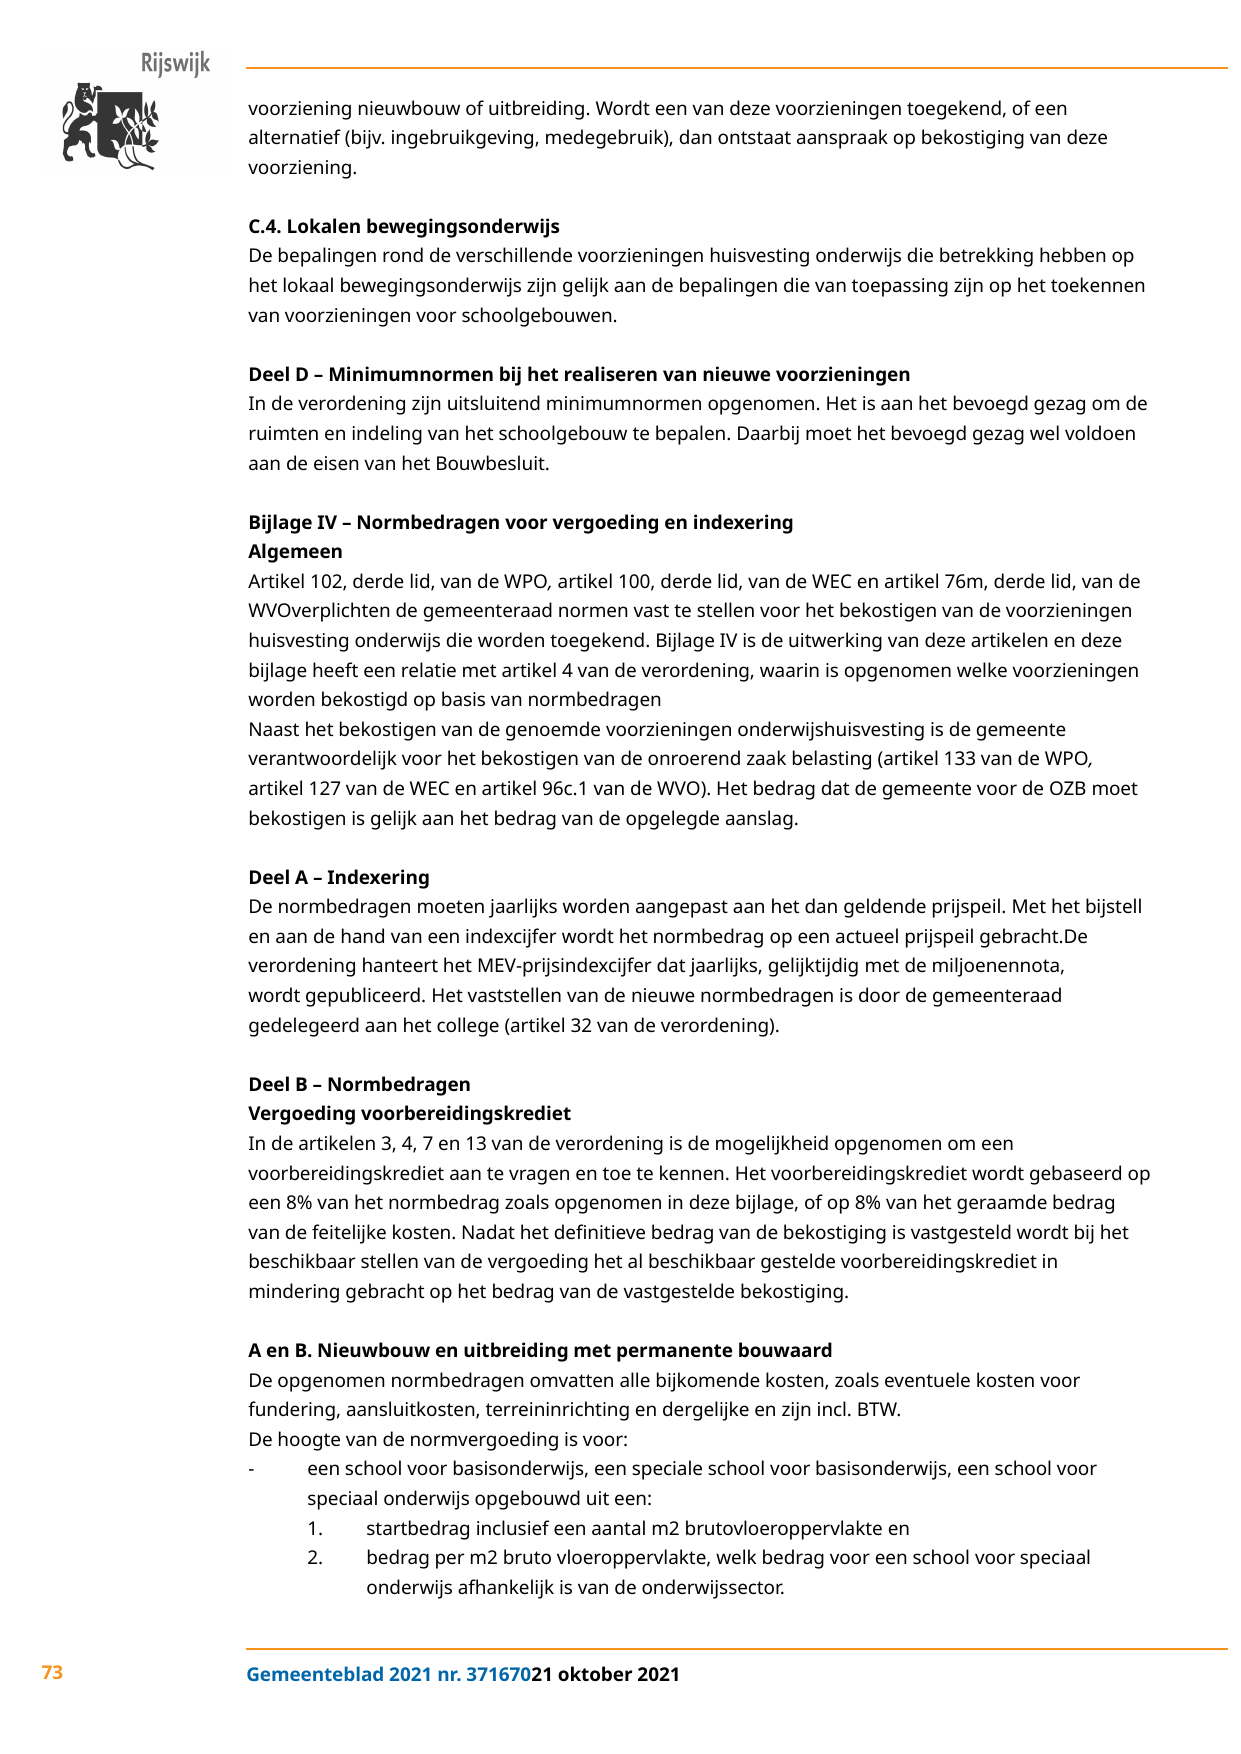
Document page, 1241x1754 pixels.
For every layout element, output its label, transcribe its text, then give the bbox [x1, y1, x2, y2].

list bedrag per m2 bruto vloeroppervlakte, welk bedrag voor een school voor speciaal onderwijs afhankelijk is van de onderwijssector. [307, 1544, 1152, 1600]
text Vergoeding voorbereidingskrediet [248, 1101, 1152, 1126]
text C.4. Lokalen bewegingsonderwijs [248, 213, 1152, 239]
list een school voor basisonderwijs, een speciale school voor basisonderwijs, een school voor speciaal onderwijs opgebouwd uit een: [248, 1456, 1152, 1511]
text De normbedragen moeten jaarlijks worden aangepast aan het dan geldende prijspeil. Met het bijstellen aan de hand van een indexcijfer wordt het normbedrag op een actueel prijspeil gebracht.De verordening hanteert het MEV-prijsindexcijfer dat jaarlijks, gelijktijdig met de miljoenennota, wordt gepubliceerd. Het vaststellen van de nieuwe normbedragen is door de gemeenteraad gedelegeerd aan het college (artikel 32 van de verordening). [248, 893, 1152, 1038]
list startbedrag inclusief een aantal m2 brutovloeroppervlakte en [307, 1515, 1152, 1541]
text Bijlage IV – Normbedragen voor vergoeding en indexering [248, 509, 1152, 535]
text In de verordening zijn uitsluitend minimumnormen opgenomen. Het is aan het bevoegd gezag om de ruimten en indeling van het schoolgebouw te bepalen. Daarbij moet het bevoegd gezag wel voldoen aan de eisen van het Bouwbesluit. [248, 391, 1152, 476]
picture [41, 47, 231, 172]
text Algemeen [248, 538, 1152, 564]
text Deel B – Normbedragen [248, 1071, 1152, 1097]
text Deel D – Minimumnormen bij het realiseren van nieuwe voorzieningen [248, 361, 1152, 387]
text Deel A – Indexering [248, 864, 1152, 890]
text voorziening nieuwbouw of uitbreiding. Wordt een van deze voorzieningen toegekend, of een alternatief (bijv. ingebruikgeving, medegebruik), dan ontstaat aanspraak op bekostiging van deze voorziening. [248, 95, 1152, 180]
text De hoogte van de normvergoeding is voor: [248, 1426, 1152, 1452]
text Naast het bekostigen van de genoemde voorzieningen onderwijshuisvesting is de gemeente verantwoordelijk voor het bekostigen van de onroerend zaak belasting (artikel 133 van de WPO, artikel 127 van de WEC en artikel 96c.1 van de WVO). Het bedrag dat de gemeente voor de OZB moet bekostigen is gelijk aan het bedrag van de opgelegde aanslag. [248, 716, 1152, 831]
text In de artikelen 3, 4, 7 en 13 van de verordening is de mogelijkheid opgenomen om een voorbereidingskrediet aan te vragen en toe te kennen. Het voorbereidingskrediet wordt gebaseerd op een 8% van het normbedrag zoals opgenomen in deze bijlage, of op 8% van het geraamde bedrag van de feitelijke kosten. Nadat het definitieve bedrag van de bekostiging is vastgesteld wordt bij het beschikbaar stellen van de vergoeding het al beschikbaar gestelde voorbereidingskrediet in mindering gebracht op het bedrag van de vastgestelde bekostiging. [248, 1130, 1152, 1304]
text A en B. Nieuwbouw en uitbreiding met permanente bouwaard [248, 1337, 1152, 1363]
text Artikel 102, derde lid, van de WPO, artikel 100, derde lid, van de WEC en artikel 76m, derde lid, van de WVOverplichten de gemeenteraad normen vast te stellen voor het bekostigen van de voorzieningen huisvesting onderwijs die worden toegekend. Bijlage IV is de uitwerking van deze artikelen en deze bijlage heeft een relatie met artikel 4 van de verordening, waarin is opgenomen welke voorzieningen worden bekostigd op basis van normbedragen [248, 568, 1152, 712]
text De bepalingen rond de verschillende voorzieningen huisvesting onderwijs die betrekking hebben op het lokaal bewegingsonderwijs zijn gelijk aan de bepalingen die van toepassing zijn op het toekennen van voorzieningen voor schoolgebouwen. [248, 243, 1152, 328]
text De opgenomen normbedragen omvatten alle bijkomende kosten, zoals eventuele kosten voor fundering, aansluitkosten, terreininrichting en dergelijke en zijn incl. BTW. [248, 1367, 1152, 1422]
